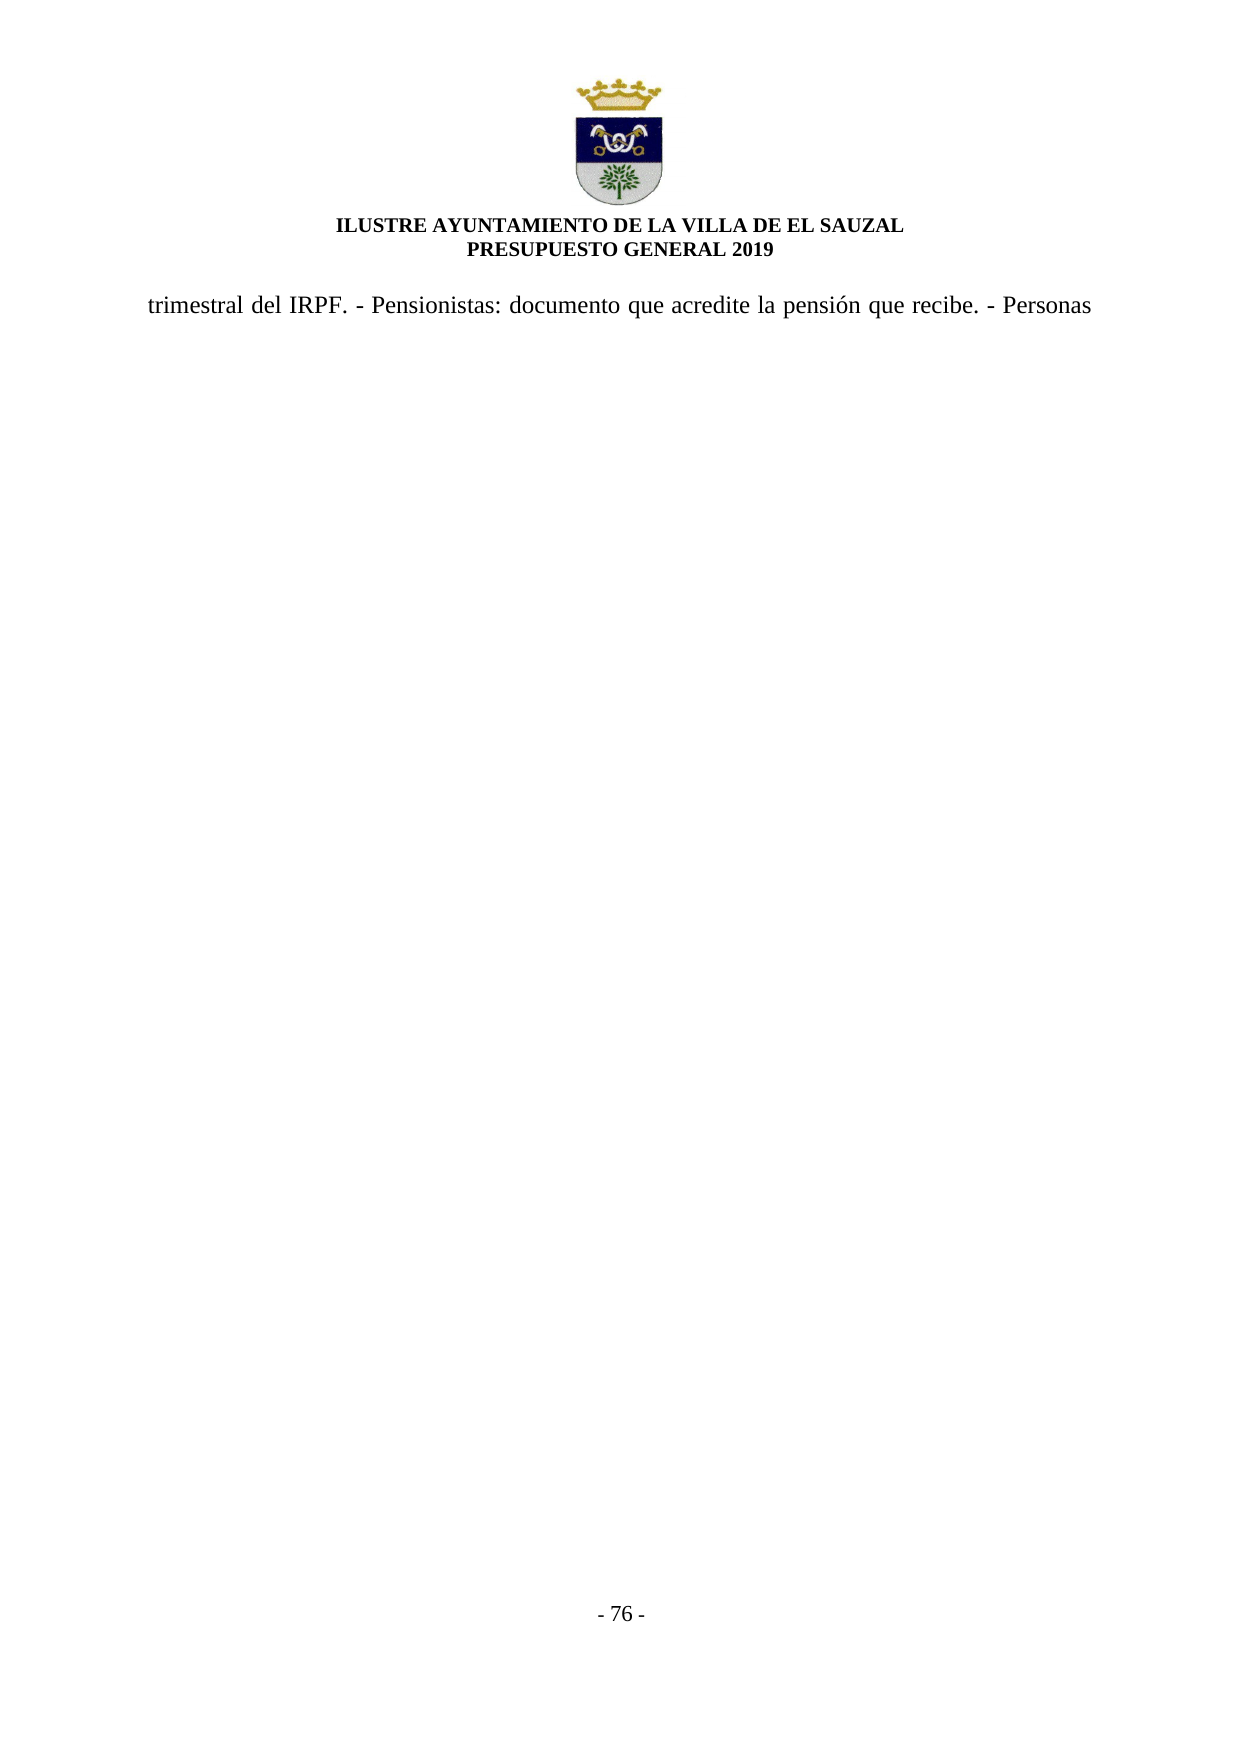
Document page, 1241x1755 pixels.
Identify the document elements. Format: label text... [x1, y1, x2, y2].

list trimestral del IRPF. - Pensionistas: documento que acredite la pensión que recibe. - Personas [148, 290, 1094, 319]
